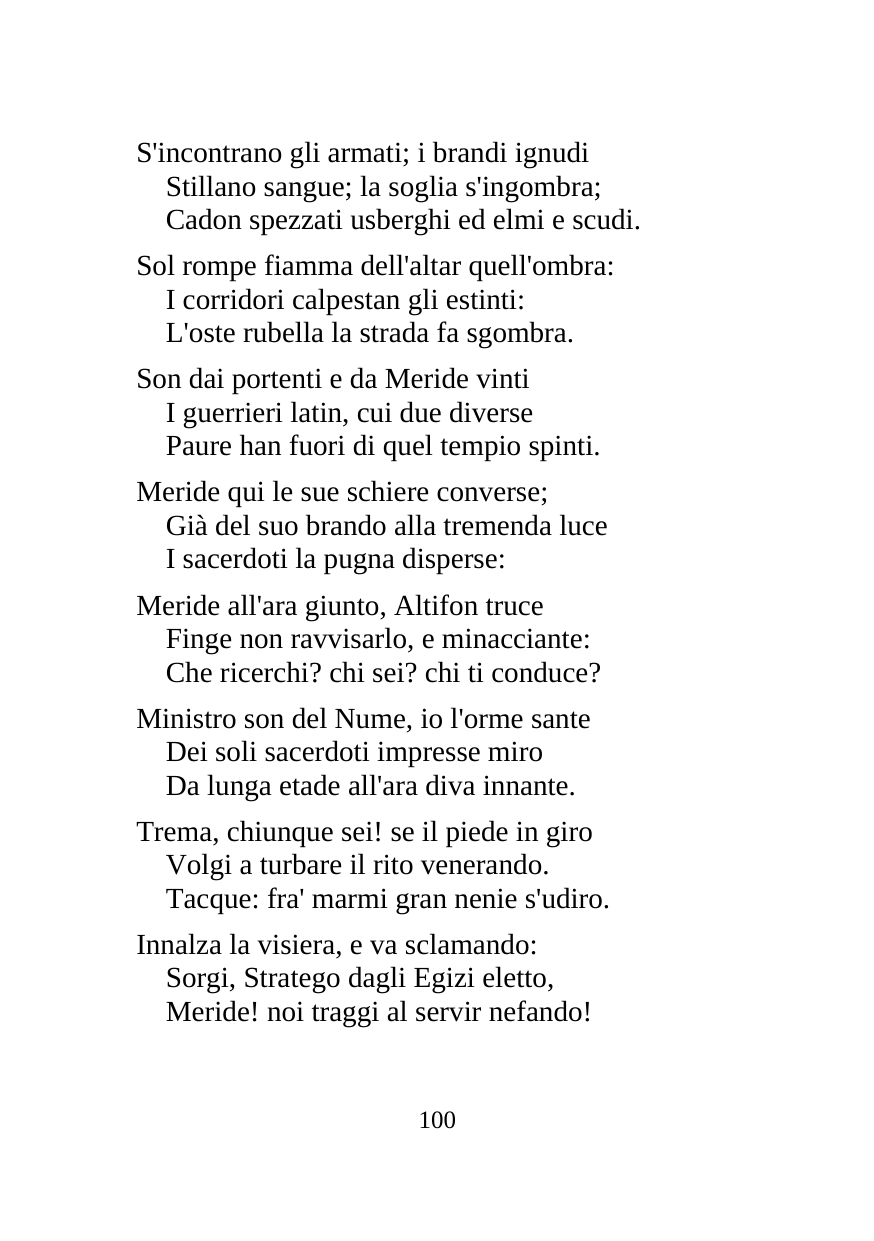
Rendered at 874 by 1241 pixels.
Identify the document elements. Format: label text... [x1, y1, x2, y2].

text Ministro son del Nume, io l'orme sante Dei soli sacerdoti impresse miro Da lunga etade all'ara diva innante. [136, 701, 768, 801]
text S'incontrano gli armati; i brandi ignudi Stillano sangue; la soglia s'ingombra; Cadon spezzati usberghi ed elmi e scudi. [136, 135, 768, 236]
text Son dai portenti e da Meride vinti I guerrieri latin, cui due diverse Paure han fuori di quel tempio spinti. [136, 361, 768, 462]
text Trema, chiunque sei! se il piede in giro Volgi a turbare il rito venerando. Tacque: fra' marmi gran nenie s'udiro. [136, 814, 768, 914]
text Sol rompe fiamma dell'altar quell'ombra: I corridori calpestan gli estinti: L'oste rubella la strada fa sgombra. [136, 248, 768, 349]
text Meride all'ara giunto, Altifon truce Finge non ravvisarlo, e minacciante: Che ricerchi? chi sei? chi ti conduce? [136, 588, 768, 688]
text Meride qui le sue schiere converse; Già del suo brando alla tremenda luce I sacerdoti la pugna disperse: [136, 474, 768, 575]
text Innalza la visiera, e va sclamando: Sorgi, Stratego dagli Egizi eletto, Meride! noi traggi al servir nefando! [136, 927, 768, 1028]
